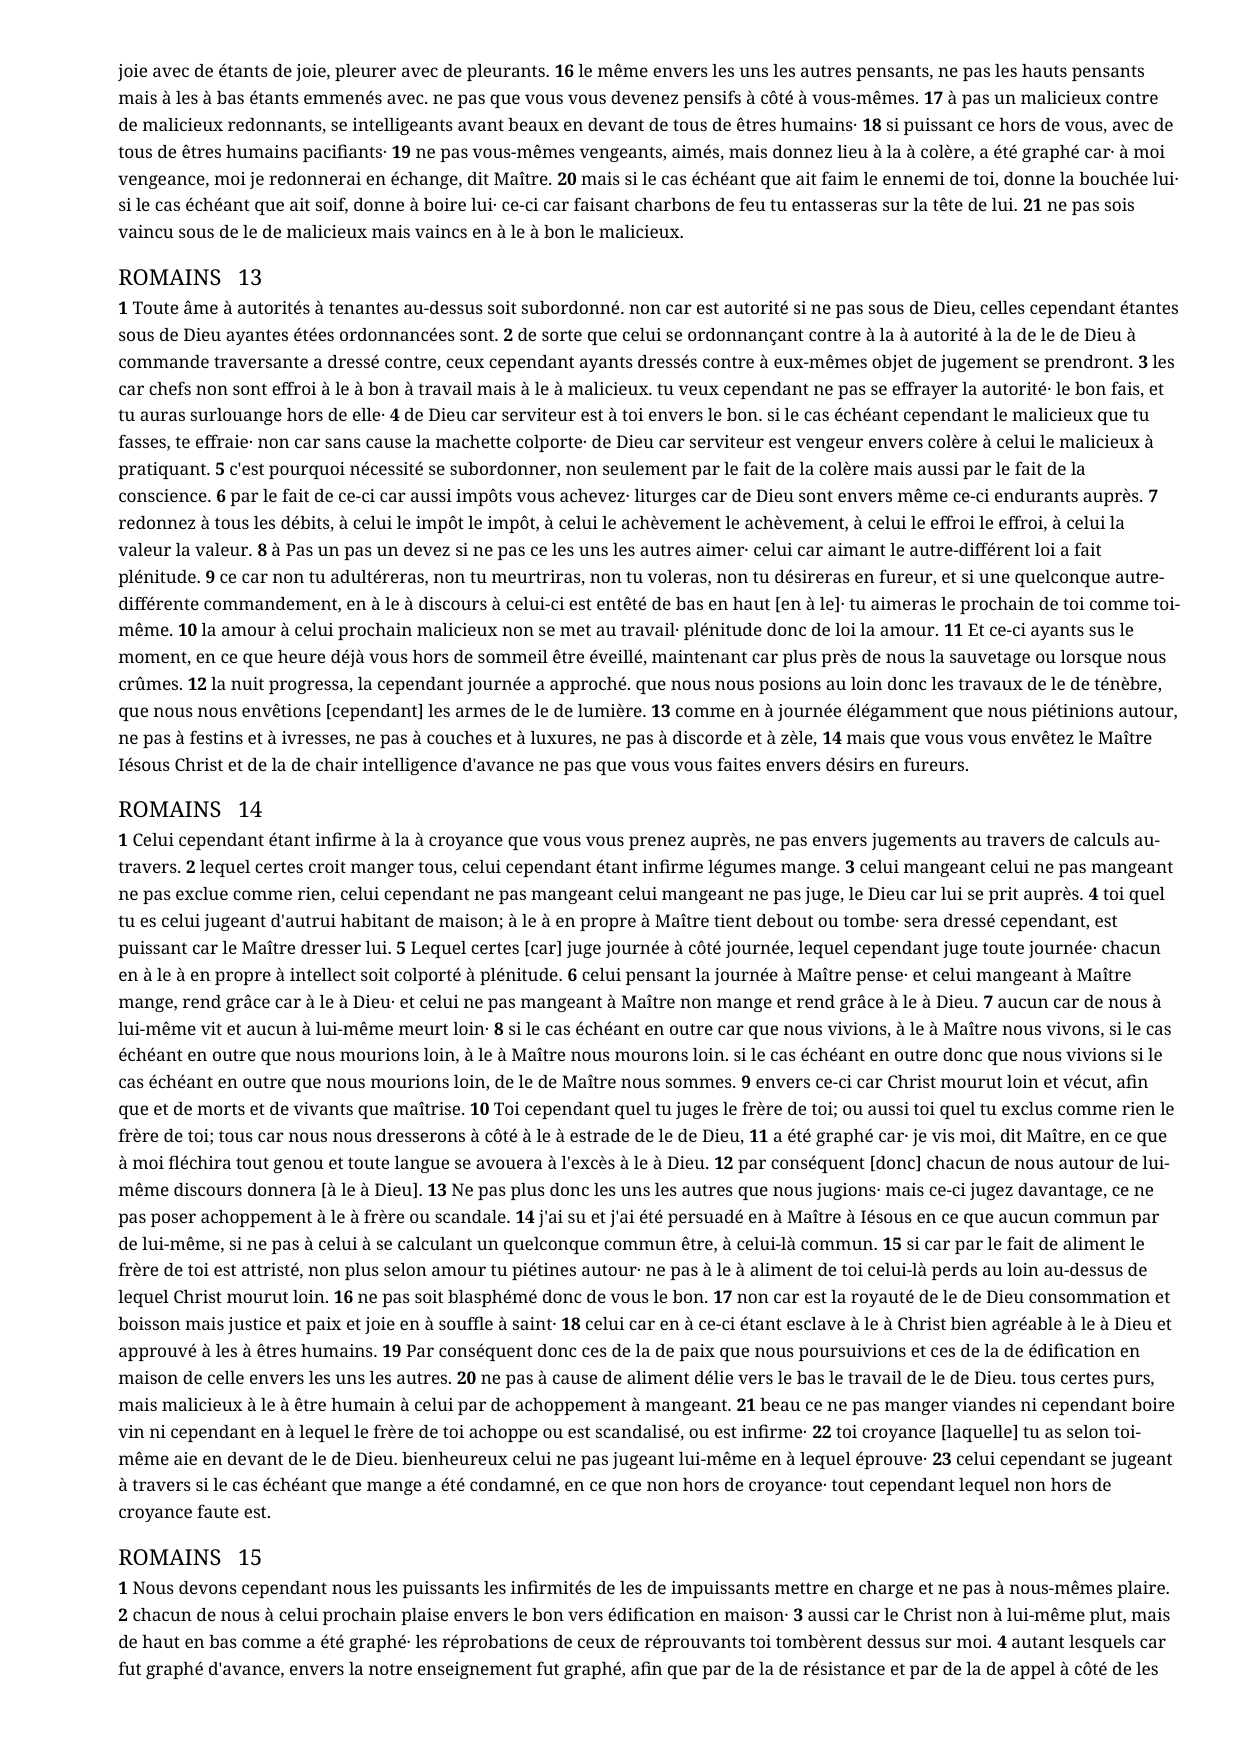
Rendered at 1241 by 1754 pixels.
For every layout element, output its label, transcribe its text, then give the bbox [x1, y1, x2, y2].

text 1 Celui cependant étant infirme à la à croyance que vous vous prenez auprès, ne pas envers jugements au travers de calculs au-travers. 2 lequel certes croit manger tous, celui cependant étant infirme légumes mange. 3 celui mangeant celui ne pas mangeant ne pas exclue comme rien, celui cependant ne pas mangeant celui mangeant ne pas juge, le Dieu car lui se prit auprès. 4 toi quel tu es celui jugeant d'autrui habitant de maison; à le à en propre à Maître tient debout ou tombe· sera dressé cependant, est puissant car le Maître dresser lui. 5 Lequel certes [car] juge journée à côté journée, lequel cependant juge toute journée· chacun en à le à en propre à intellect soit colporté à plénitude. 6 celui pensant la journée à Maître pense· et celui mangeant à Maître mange, rend grâce car à le à Dieu· et celui ne pas mangeant à Maître non mange et rend grâce à le à Dieu. 7 aucun car de nous à lui-même vit et aucun à lui-même meurt loin· 8 si le cas échéant en outre car que nous vivions, à le à Maître nous vivons, si le cas échéant en outre que nous mourions loin, à le à Maître nous mourons loin. si le cas échéant en outre donc que nous vivions si le cas échéant en outre que nous mourions loin, de le de Maître nous sommes. 9 envers ce-ci car Christ mourut loin et vécut, afin que et de morts et de vivants que maîtrise. 10 Toi cependant quel tu juges le frère de toi; ou aussi toi quel tu exclus comme rien le frère de toi; tous car nous nous dresserons à côté à le à estrade de le de Dieu, 11 a été graphé car· je vis moi, dit Maître, en ce que à moi fléchira tout genou et toute langue se avouera à l'excès à le à Dieu. 12 par conséquent [donc] chacun de nous autour de lui-même discours donnera [à le à Dieu]. 13 Ne pas plus donc les uns les autres que nous jugions· mais ce-ci jugez davantage, ce ne pas poser achoppement à le à frère ou scandale. 14 j'ai su et j'ai été persuadé en à Maître à Iésous en ce que aucun commun par de lui-même, si ne pas à celui à se calculant un quelconque commun être, à celui-là commun. 15 si car par le fait de aliment le frère de toi est attristé, non plus selon amour tu piétines autour· ne pas à le à aliment de toi celui-là perds au loin au-dessus de lequel Christ mourut loin. 16 ne pas soit blasphémé donc de vous le bon. 17 non car est la royauté de le de Dieu consommation et boisson mais justice et paix et joie en à souffle à saint· 18 celui car en à ce-ci étant esclave à le à Christ bien agréable à le à Dieu et approuvé à les à êtres humains. 19 Par conséquent donc ces de la de paix que nous poursuivions et ces de la de édification en maison de celle envers les uns les autres. 20 ne pas à cause de aliment délie vers le bas le travail de le de Dieu. tous certes purs, mais malicieux à le à être humain à celui par de achoppement à mangeant. 21 beau ce ne pas manger viandes ni cependant boire vin ni cependant en à lequel le frère de toi achoppe ou est scandalisé, ou est infirme· 22 toi croyance [laquelle] tu as selon toi-même aie en devant de le de Dieu. bienheureux celui ne pas jugeant lui-même en à lequel éprouve· 23 celui cependant se jugeant à travers si le cas échéant que mange a été condamné, en ce que non hors de croyance· tout cependant lequel non hors de croyance faute est. [118, 828, 1181, 1524]
text ROMAINS 14 [118, 794, 1181, 824]
text ROMAINS 13 [118, 262, 1181, 292]
text 1 Nous devons cependant nous les puissants les infirmités de les de impuissants mettre en charge et ne pas à nous-mêmes plaire. 2 chacun de nous à celui prochain plaise envers le bon vers édification en maison· 3 aussi car le Christ non à lui-même plut, mais de haut en bas comme a été graphé· les réprobations de ceux de réprouvants toi tombèrent dessus sur moi. 4 autant lesquels car fut graphé d'avance, envers la notre enseignement fut graphé, afin que par de la de résistance et par de la de appel à côté de les [118, 1576, 1181, 1680]
text 1 Toute âme à autorités à tenantes au-dessus soit subordonné. non car est autorité si ne pas sous de Dieu, celles cependant étantes sous de Dieu ayantes étées ordonnancées sont. 2 de sorte que celui se ordonnançant contre à la à autorité à la de le de Dieu à commande traversante a dressé contre, ceux cependant ayants dressés contre à eux-mêmes objet de jugement se prendront. 3 les car chefs non sont effroi à le à bon à travail mais à le à malicieux. tu veux cependant ne pas se effrayer la autorité· le bon fais, et tu auras surlouange hors de elle· 4 de Dieu car serviteur est à toi envers le bon. si le cas échéant cependant le malicieux que tu fasses, te effraie· non car sans cause la machette colporte· de Dieu car serviteur est vengeur envers colère à celui le malicieux à pratiquant. 5 c'est pourquoi nécessité se subordonner, non seulement par le fait de la colère mais aussi par le fait de la conscience. 6 par le fait de ce-ci car aussi impôts vous achevez· liturges car de Dieu sont envers même ce-ci endurants auprès. 7 redonnez à tous les débits, à celui le impôt le impôt, à celui le achèvement le achèvement, à celui le effroi le effroi, à celui la valeur la valeur. 8 à Pas un pas un devez si ne pas ce les uns les autres aimer· celui car aimant le autre-différent loi a fait plénitude. 9 ce car non tu adultéreras, non tu meurtriras, non tu voleras, non tu désireras en fureur, et si une quelconque autre-différente commandement, en à le à discours à celui-ci est entêté de bas en haut [en à le]· tu aimeras le prochain de toi comme toi-même. 10 la amour à celui prochain malicieux non se met au travail· plénitude donc de loi la amour. 11 Et ce-ci ayants sus le moment, en ce que heure déjà vous hors de sommeil être éveillé, maintenant car plus près de nous la sauvetage ou lorsque nous crûmes. 12 la nuit progressa, la cependant journée a approché. que nous nous posions au loin donc les travaux de le de ténèbre, que nous nous envêtions [cependant] les armes de le de lumière. 13 comme en à journée élégamment que nous piétinions autour, ne pas à festins et à ivresses, ne pas à couches et à luxures, ne pas à discorde et à zèle, 14 mais que vous vous envêtez le Maître Iésous Christ et de la de chair intelligence d'avance ne pas que vous vous faites envers désirs en fureurs. [118, 296, 1181, 776]
text joie avec de étants de joie, pleurer avec de pleurants. 16 le même envers les uns les autres pensants, ne pas les hauts pensants mais à les à bas étants emmenés avec. ne pas que vous vous devenez pensifs à côté à vous-mêmes. 17 à pas un malicieux contre de malicieux redonnants, se intelligeants avant beaux en devant de tous de êtres humains· 18 si puissant ce hors de vous, avec de tous de êtres humains pacifiants· 19 ne pas vous-mêmes vengeants, aimés, mais donnez lieu à la à colère, a été graphé car· à moi vengeance, moi je redonnerai en échange, dit Maître. 20 mais si le cas échéant que ait faim le ennemi de toi, donne la bouchée lui· si le cas échéant que ait soif, donne à boire lui· ce-ci car faisant charbons de feu tu entasseras sur la tête de lui. 21 ne pas sois vaincu sous de le de malicieux mais vaincs en à le à bon le malicieux. [118, 59, 1181, 244]
text ROMAINS 15 [118, 1542, 1181, 1572]
